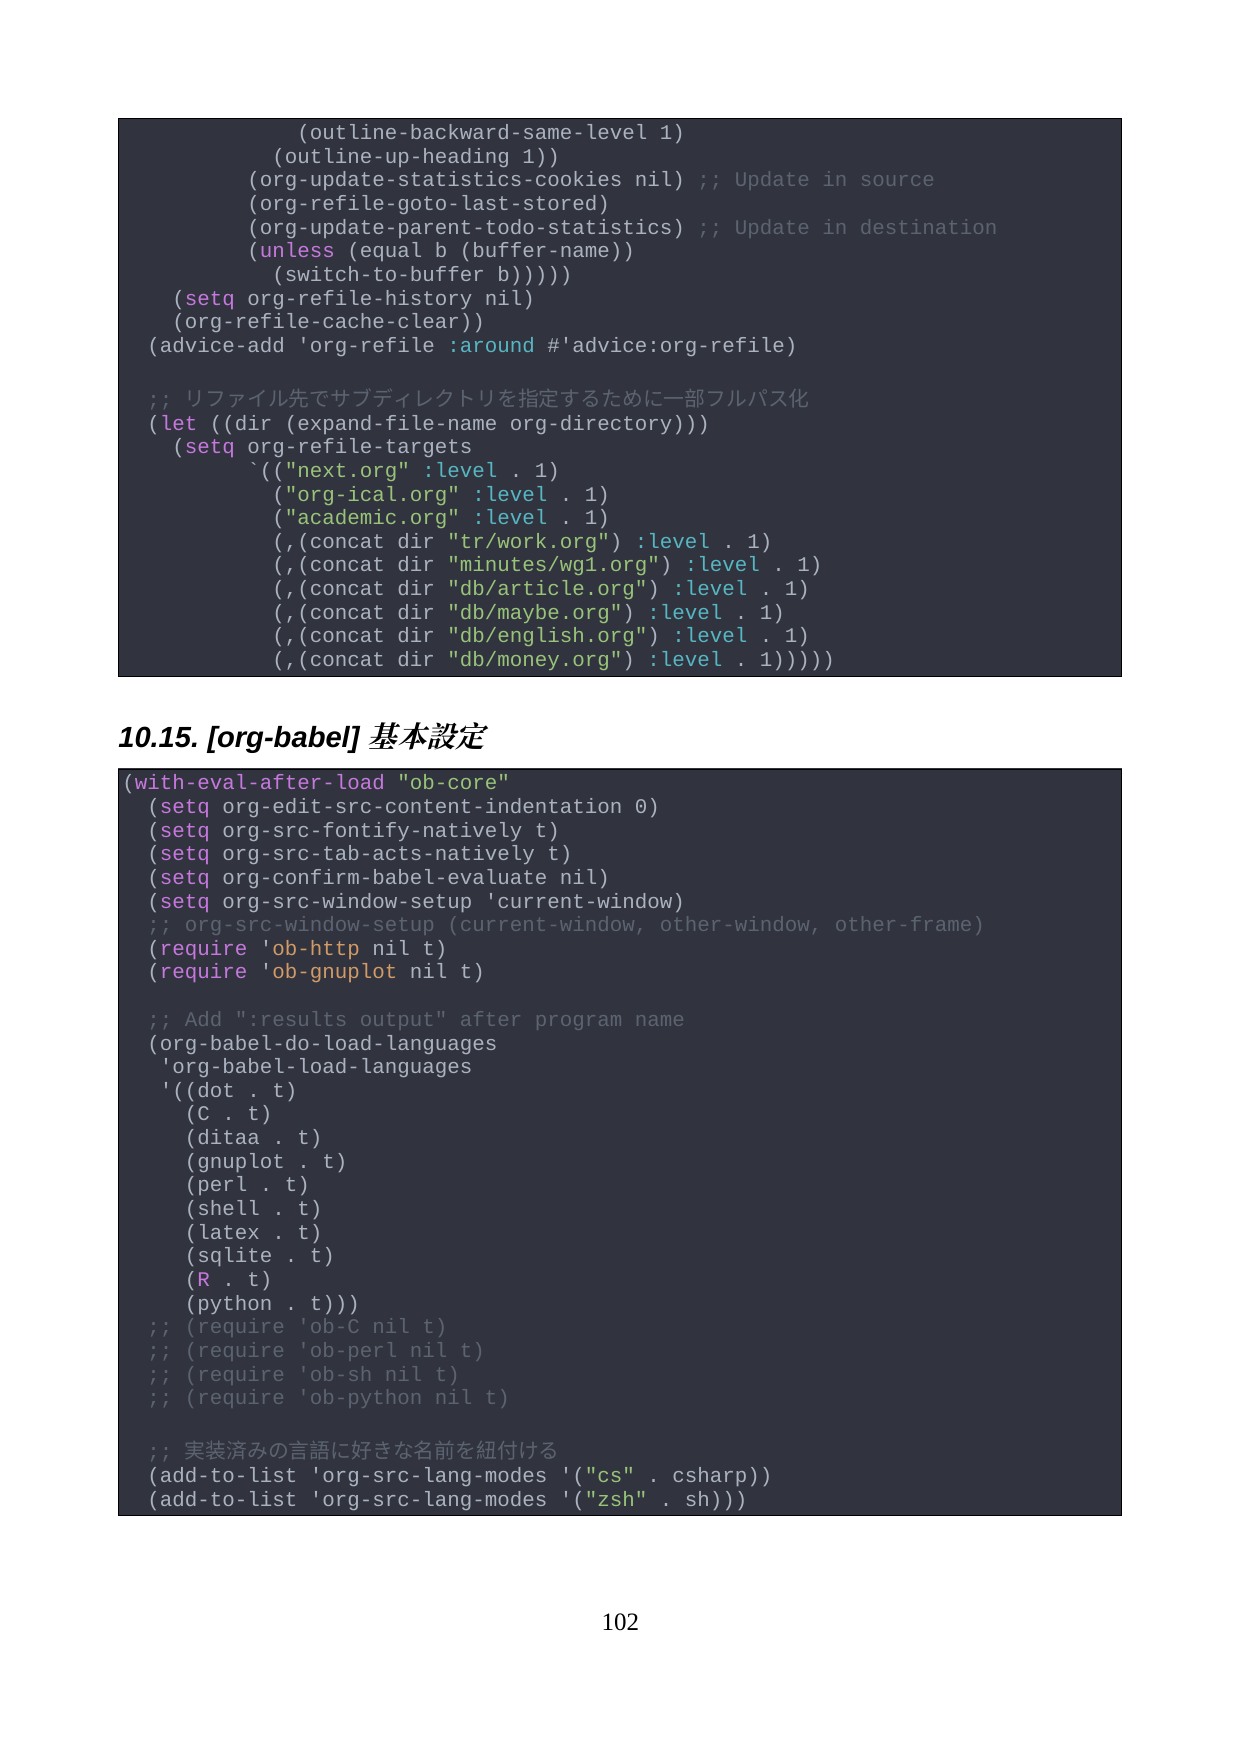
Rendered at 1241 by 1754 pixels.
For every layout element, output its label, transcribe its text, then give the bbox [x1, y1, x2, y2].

text (,(concat dir "db/article.org") :level . 1) [119, 574, 1121, 598]
text (org-refile-goto-last-stored) [119, 189, 1121, 213]
text (add-to-list 'org-src-lang-modes '("zsh" . sh))) [119, 1484, 1121, 1515]
text (setq org-refile-history nil) [119, 284, 1121, 307]
text (require 'ob-http nil t) [119, 934, 1121, 958]
text 'org-babel-load-languages [119, 1052, 1121, 1076]
text (latex . t) [119, 1218, 1121, 1241]
text ;; リファイル先でサブディレクトリを指定するために一部フルパス化 [119, 378, 1121, 409]
text (,(concat dir "minutes/wg1.org") :level . 1) [119, 551, 1121, 574]
text (org-update-statistics-cookies nil) ;; Update in source [119, 165, 1121, 189]
text (sqlite . t) [119, 1241, 1121, 1265]
text (,(concat dir "db/english.org") :level . 1) [119, 621, 1121, 645]
text (shell . t) [119, 1194, 1121, 1218]
text ;; (require 'ob-sh nil t) [119, 1359, 1121, 1383]
text (outline-up-heading 1)) [119, 142, 1121, 165]
text (add-to-list 'org-src-lang-modes '("cs" . csharp)) [119, 1461, 1121, 1484]
text (org-update-parent-todo-statistics) ;; Update in destination [119, 213, 1121, 236]
text (org-babel-do-load-languages [119, 1028, 1121, 1052]
text (org-refile-cache-clear)) [119, 307, 1121, 331]
text (require 'ob-gnuplot nil t) [119, 958, 1121, 981]
text (setq org-src-fontify-natively t) [119, 816, 1121, 839]
text (,(concat dir "db/money.org") :level . 1))))) [119, 645, 1121, 676]
text ;; (require 'ob-perl nil t) [119, 1336, 1121, 1359]
text ;; (require 'ob-C nil t) [119, 1312, 1121, 1336]
text (ditaa . t) [119, 1123, 1121, 1147]
text (unless (equal b (buffer-name)) [119, 236, 1121, 260]
text (outline-backward-same-level 1) [119, 119, 1121, 142]
text ;; 実装済みの言語に好きな名前を紐付ける [119, 1431, 1121, 1461]
subtitle [org-babel] 基本設定 [118, 714, 1122, 756]
text (setq org-edit-src-content-indentation 0) [119, 792, 1121, 816]
text (setq org-confirm-babel-evaluate nil) [119, 863, 1121, 887]
text ;; org-src-window-setup (current-window, other-window, other-frame) [119, 910, 1121, 934]
text (python . t))) [119, 1289, 1121, 1312]
text (perl . t) [119, 1170, 1121, 1194]
text ;; (require 'ob-python nil t) [119, 1383, 1121, 1407]
text (C . t) [119, 1099, 1121, 1123]
text (setq org-src-tab-acts-natively t) [119, 839, 1121, 863]
text (R . t) [119, 1265, 1121, 1289]
text `(("next.org" :level . 1) [119, 456, 1121, 479]
text ("org-ical.org" :level . 1) [119, 479, 1121, 503]
text ("academic.org" :level . 1) [119, 503, 1121, 527]
text (let ((dir (expand-file-name org-directory))) [119, 409, 1121, 432]
text '((dot . t) [119, 1076, 1121, 1099]
text (,(concat dir "tr/work.org") :level . 1) [119, 527, 1121, 551]
text (,(concat dir "db/maybe.org") :level . 1) [119, 598, 1121, 621]
text (setq org-src-window-setup 'current-window) [119, 887, 1121, 910]
text (with-eval-after-load "ob-core" [119, 770, 1121, 792]
text (advice-add 'org-refile :around #'advice:org-refile) [119, 331, 1121, 354]
text (switch-to-buffer b))))) [119, 260, 1121, 284]
text ;; Add ":results output" after program name [119, 1005, 1121, 1028]
text (gnuplot . t) [119, 1147, 1121, 1170]
text (setq org-refile-targets [119, 432, 1121, 456]
